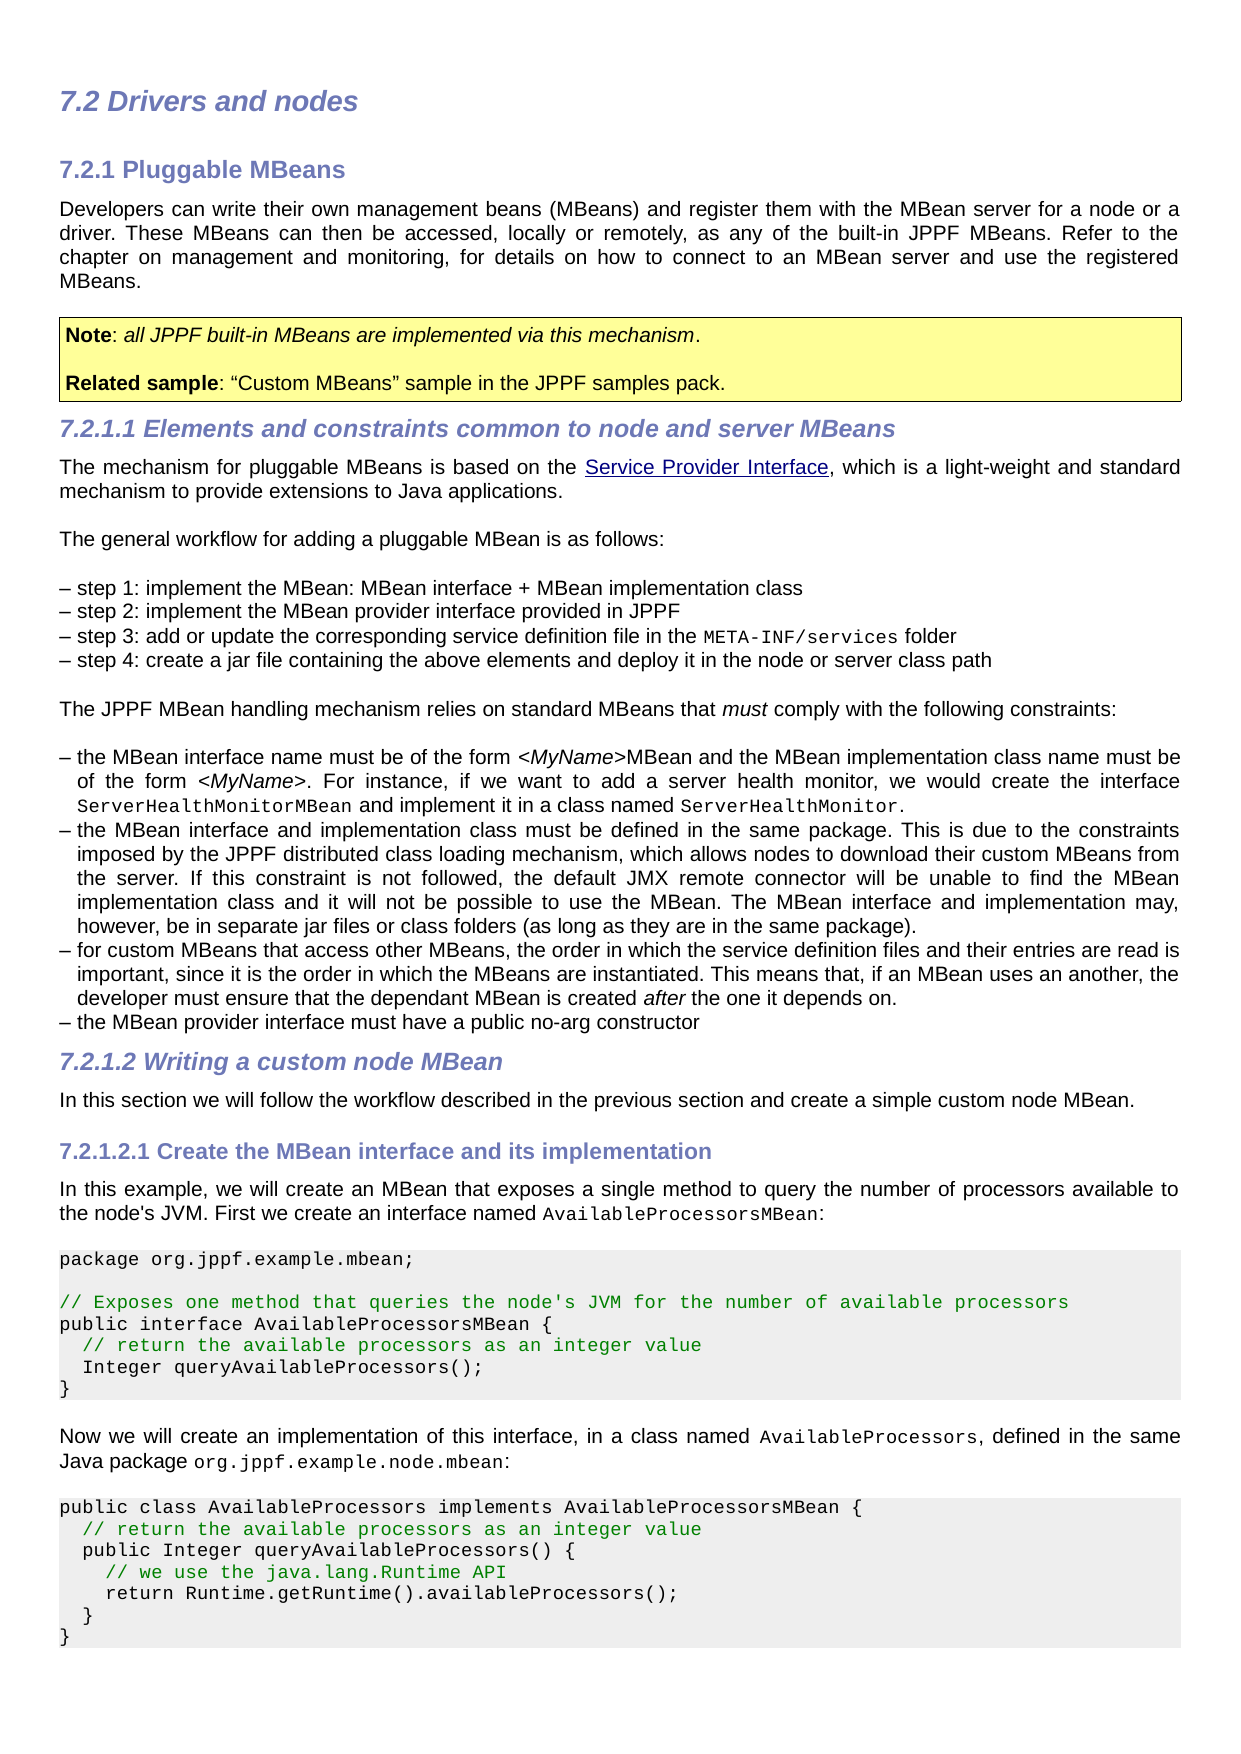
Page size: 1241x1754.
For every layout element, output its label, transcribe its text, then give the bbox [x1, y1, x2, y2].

subtitle Create the MBean interface and its implementation [59, 1137, 1181, 1164]
text Related sample: “Custom MBeans” sample in the JPPF samples pack. [60, 365, 1181, 401]
text Now we will create an implementation of this interface, in a class named AvailableProcessors, defined in the same Java package org.jppf.example.node.mbean: [59, 1424, 1181, 1474]
text // return the available processors as an integer value [59, 1519, 1181, 1541]
list step 1: implement the MBean: MBean interface + MBean implementation class [59, 575, 1181, 599]
text Note: all JPPF built-in MBeans are implemented via this mechanism. [60, 318, 1181, 341]
text Integer queryAvailableProcessors(); [59, 1357, 1181, 1378]
text // we use the java.lang.Runtime API [59, 1562, 1181, 1584]
text // Exposes one method that queries the node's JVM for the number of available processors [59, 1293, 1181, 1314]
list for custom MBeans that access other MBeans, the order in which the service definition files and their entries are read is important, since it is the order in which the MBeans are instantiated. This means that, if an MBean uses an another, the developer must ensure that the dependant MBean is created after the one it depends on. [59, 938, 1181, 1010]
text package org.jppf.example.mbean; [59, 1250, 1181, 1271]
text The JPPF MBean handling mechanism relies on standard MBeans that must comply with the following constraints: [59, 697, 1181, 721]
text Developers can write their own management beans (MBeans) and register them with the MBean server for a node or a driver. These MBeans can then be accessed, locally or remotely, as any of the built-in JPPF MBeans. Refer to the chapter on management and monitoring, for details on how to connect to an MBean server and use the registered MBeans. [59, 197, 1181, 293]
subtitle Elements and constraints common to node and server MBeans [59, 414, 1181, 443]
text In this example, we will create an MBean that exposes a single method to query the number of processors available to the node's JVM. First we create an interface named AvailableProcessorsMBean: [59, 1177, 1181, 1226]
subtitle Writing a custom node MBean [59, 1047, 1181, 1076]
list the MBean interface and implementation class must be defined in the same package. This is due to the constraints imposed by the JPPF distributed class loading mechanism, which allows nodes to download their custom MBeans from the server. If this constraint is not followed, the default JMX remote connector will be unable to find the MBean implementation class and it will not be possible to use the MBean. The MBean interface and implementation may, however, be in separate jar files or class folders (as long as they are in the same package). [59, 818, 1181, 938]
text // return the available processors as an integer value [59, 1336, 1181, 1357]
text public class AvailableProcessors implements AvailableProcessorsMBean { [59, 1498, 1181, 1519]
text The mechanism for pluggable MBeans is based on the Service Provider Interface, which is a light-weight and standard mechanism to provide extensions to Java applications. [59, 455, 1181, 503]
subtitle Pluggable MBeans [59, 155, 1181, 184]
list the MBean interface name must be of the form <MyName>MBean and the MBean implementation class name must be of the form <MyName>. For instance, if we want to add a server health monitor, we would create the interface ServerHealthMonitorMBean and implement it in a class named ServerHealthMonitor. [59, 745, 1181, 818]
text } [59, 1378, 1181, 1400]
text public interface AvailableProcessorsMBean { [59, 1314, 1181, 1336]
text } [59, 1627, 1181, 1648]
text In this section we will follow the workflow described in the previous section and create a simple custom node MBean. [59, 1088, 1181, 1112]
list step 2: implement the MBean provider interface provided in JPPF [59, 599, 1181, 623]
text public Integer queryAvailableProcessors() { [59, 1541, 1181, 1562]
text } [59, 1605, 1181, 1627]
text return Runtime.getRuntime().availableProcessors(); [59, 1584, 1181, 1605]
list the MBean provider interface must have a public no-arg constructor [59, 1010, 1181, 1034]
subtitle Drivers and nodes [59, 84, 1181, 118]
list step 3: add or update the corresponding service definition file in the META-INF/services folder [59, 623, 1181, 648]
list step 4: create a jar file containing the above elements and deploy it in the node or server class path [59, 648, 1181, 672]
text The general workflow for adding a pluggable MBean is as follows: [59, 527, 1181, 551]
